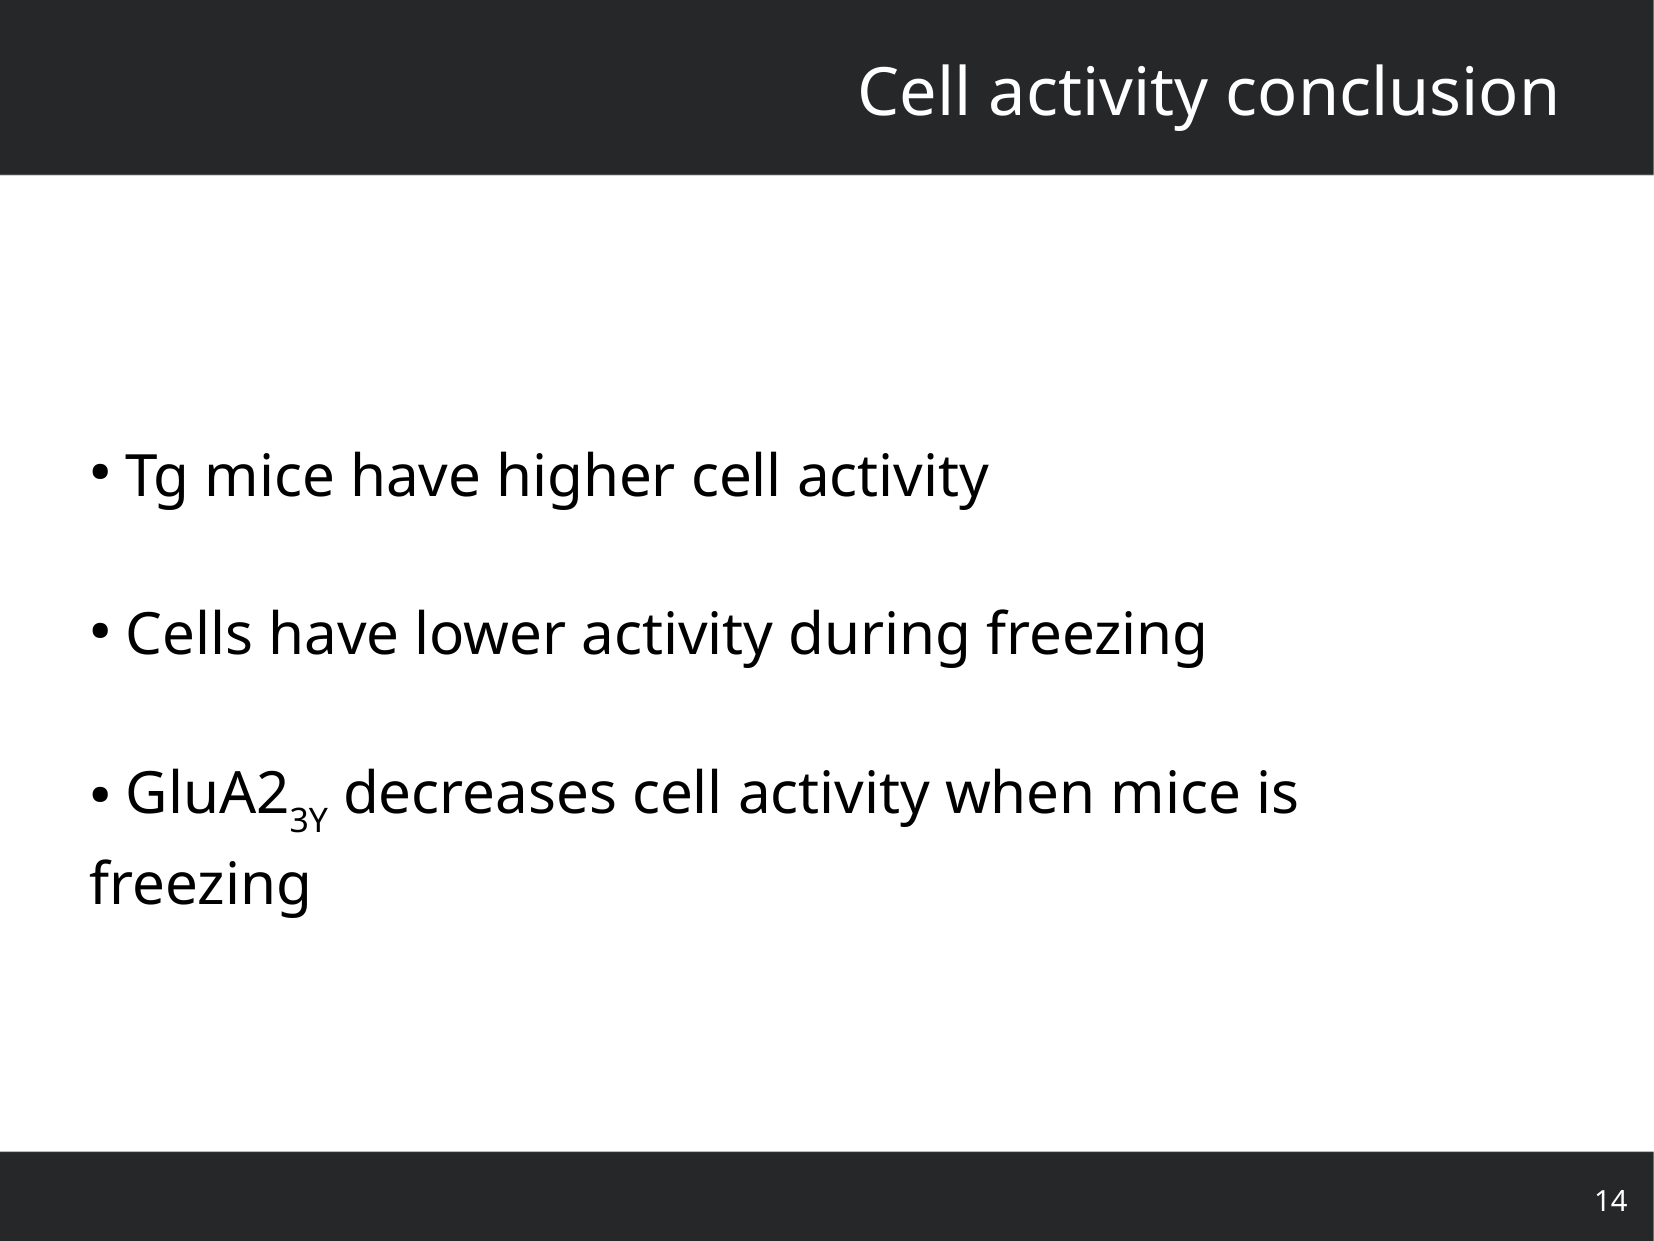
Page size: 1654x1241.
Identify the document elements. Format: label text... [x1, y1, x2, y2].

text_box Tg mice have higher cell activity Cells have lower activity during freezing GluA23Y decreases cell activity when mice is freezing [75, 347, 1651, 1218]
picture [0, 0, 1654, 1241]
text_box Cell activity conclusion [88, 36, 1577, 134]
